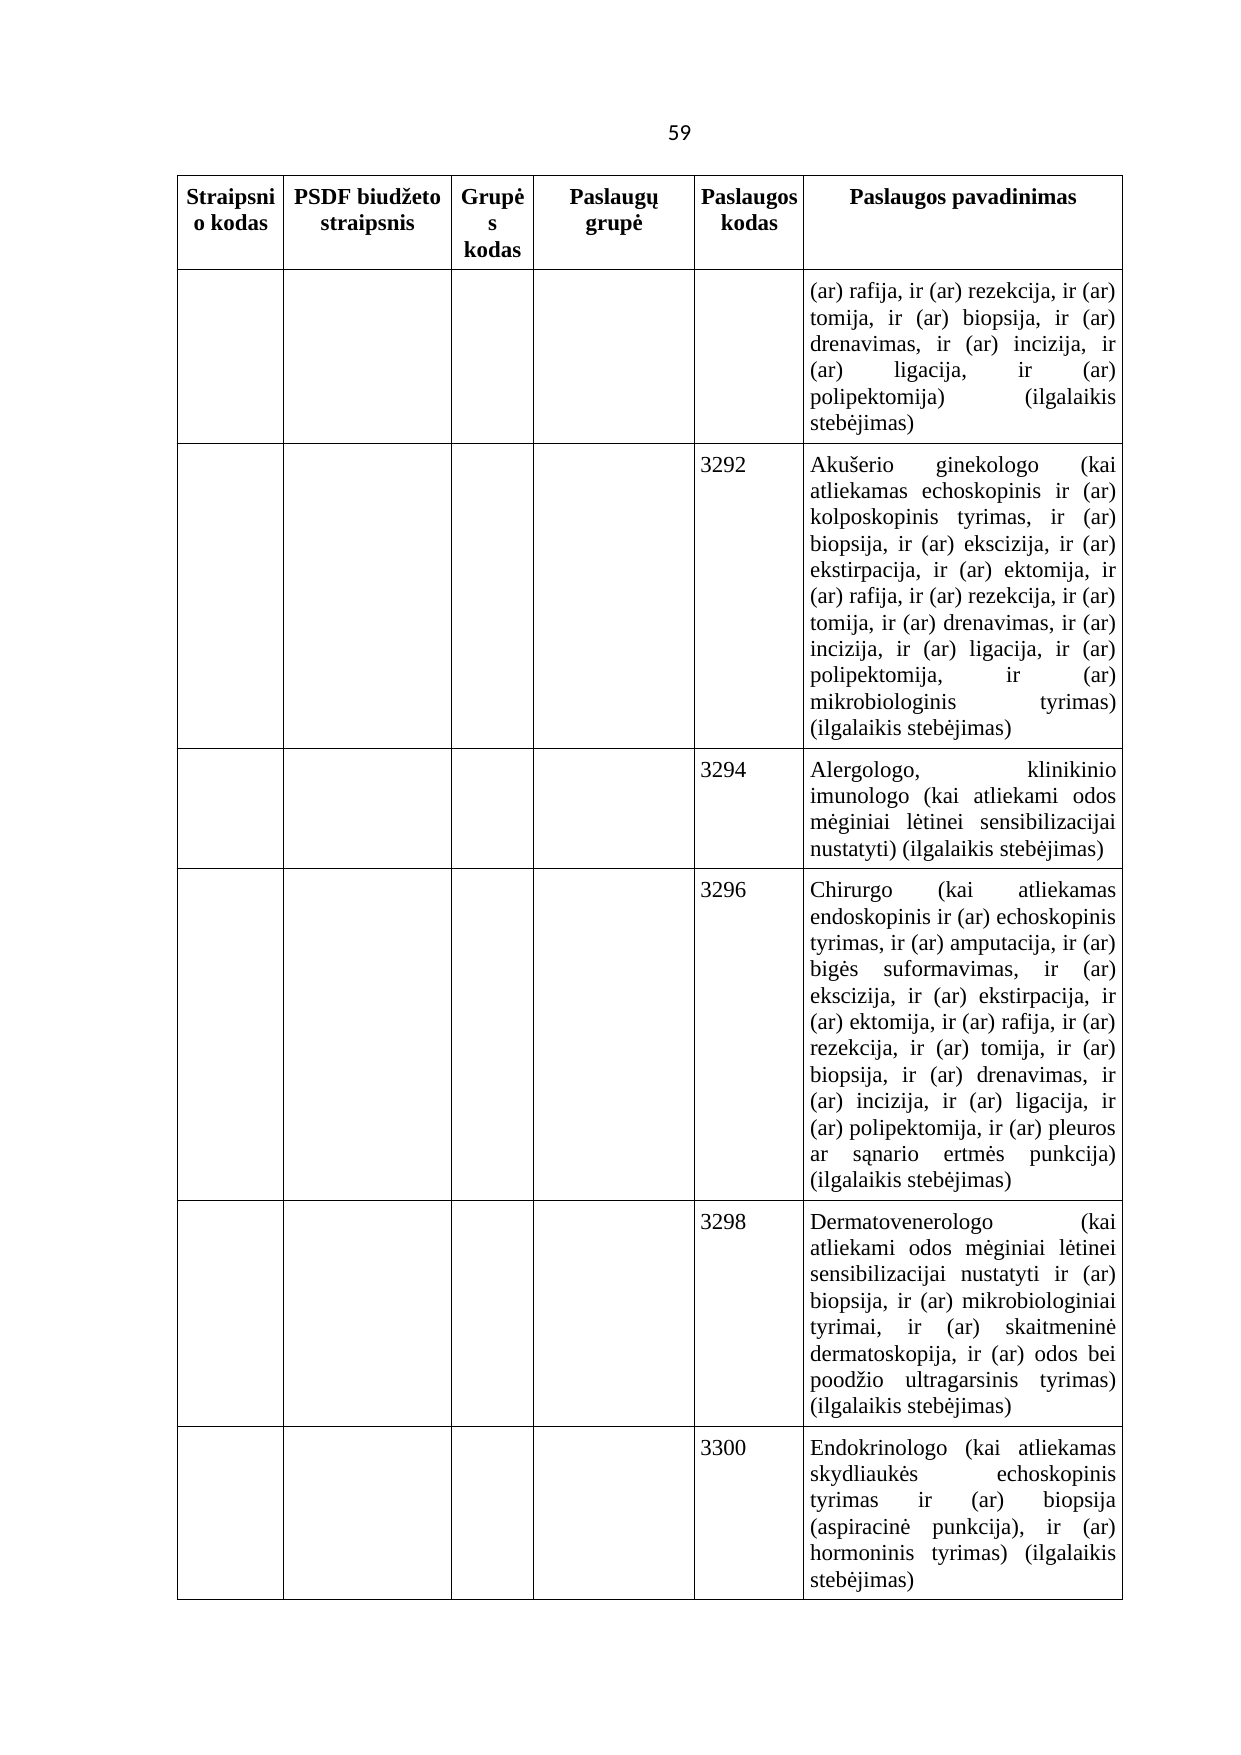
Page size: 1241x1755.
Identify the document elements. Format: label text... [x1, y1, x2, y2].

table_cell Alergologo, klinikinio imunologo (kai atliekami odos mėginiai lėtinei sensibilizacijai nustatyti) (ilgalaikis stebėjimas) [804, 749, 1122, 868]
table_cell (ar) rafija, ir (ar) rezekcija, ir (ar) tomija, ir (ar) biopsija, ir (ar) drenavimas, ir (ar) incizija, ir (ar) ligacija, ir (ar) polipektomija) (ilgalaikis stebėjimas) [804, 270, 1122, 442]
table_cell 3292 [695, 444, 803, 748]
table_cell [452, 270, 533, 442]
table_cell 3300 [695, 1427, 803, 1599]
table_cell [178, 869, 283, 1200]
table_cell [695, 270, 803, 442]
table_cell [284, 270, 451, 442]
table_cell [534, 1427, 694, 1599]
table_header Straipsnio kodas [178, 176, 283, 269]
table_cell [178, 1427, 283, 1599]
table_cell Chirurgo (kai atliekamas endoskopinis ir (ar) echoskopinis tyrimas, ir (ar) amputacija, ir (ar) bigės suformavimas, ir (ar) ekscizija, ir (ar) ekstirpacija, ir (ar) ektomija, ir (ar) rafija, ir (ar) rezekcija, ir (ar) tomija, ir (ar) biopsija, ir (ar) drenavimas, ir (ar) incizija, ir (ar) ligacija, ir (ar) polipektomija, ir (ar) pleuros ar sąnario ertmės punkcija) (ilgalaikis stebėjimas) [804, 869, 1122, 1200]
table_cell 3298 [695, 1201, 803, 1426]
table_cell [178, 749, 283, 868]
table_cell [178, 444, 283, 748]
table_header Paslaugų grupė [534, 176, 694, 269]
table_cell Endokrinologo (kai atliekamas skydliaukės echoskopinis tyrimas ir (ar) biopsija (aspiracinė punkcija), ir (ar) hormoninis tyrimas) (ilgalaikis stebėjimas) [804, 1427, 1122, 1599]
table_header PSDF biudžeto straipsnis [284, 176, 451, 269]
table_cell [452, 444, 533, 748]
table_cell [452, 869, 533, 1200]
table_cell Dermatovenerologo (kai atliekami odos mėginiai lėtinei sensibilizacijai nustatyti ir (ar) biopsija, ir (ar) mikrobiologiniai tyrimai, ir (ar) skaitmeninė dermatoskopija, ir (ar) odos bei poodžio ultragarsinis tyrimas) (ilgalaikis stebėjimas) [804, 1201, 1122, 1426]
table_header Paslaugos pavadinimas [804, 176, 1122, 269]
table_header Paslaugos kodas [695, 176, 803, 269]
table_cell [284, 444, 451, 748]
table_cell [534, 1201, 694, 1426]
table_cell [452, 1427, 533, 1599]
table_cell [452, 749, 533, 868]
table_cell [178, 1201, 283, 1426]
table_cell [178, 270, 283, 442]
table_cell [534, 869, 694, 1200]
table_cell [534, 270, 694, 442]
table_cell [534, 749, 694, 868]
table_header Grupės kodas [452, 176, 533, 269]
table_cell [284, 1201, 451, 1426]
table_cell 3294 [695, 749, 803, 868]
table_cell [284, 749, 451, 868]
table_cell 3296 [695, 869, 803, 1200]
table_cell [284, 1427, 451, 1599]
table_cell [284, 869, 451, 1200]
table_cell Akušerio ginekologo (kai atliekamas echoskopinis ir (ar) kolposkopinis tyrimas, ir (ar) biopsija, ir (ar) ekscizija, ir (ar) ekstirpacija, ir (ar) ektomija, ir (ar) rafija, ir (ar) rezekcija, ir (ar) tomija, ir (ar) drenavimas, ir (ar) incizija, ir (ar) ligacija, ir (ar) polipektomija, ir (ar) mikrobiologinis tyrimas) (ilgalaikis stebėjimas) [804, 444, 1122, 748]
table_cell [534, 444, 694, 748]
table_cell [452, 1201, 533, 1426]
